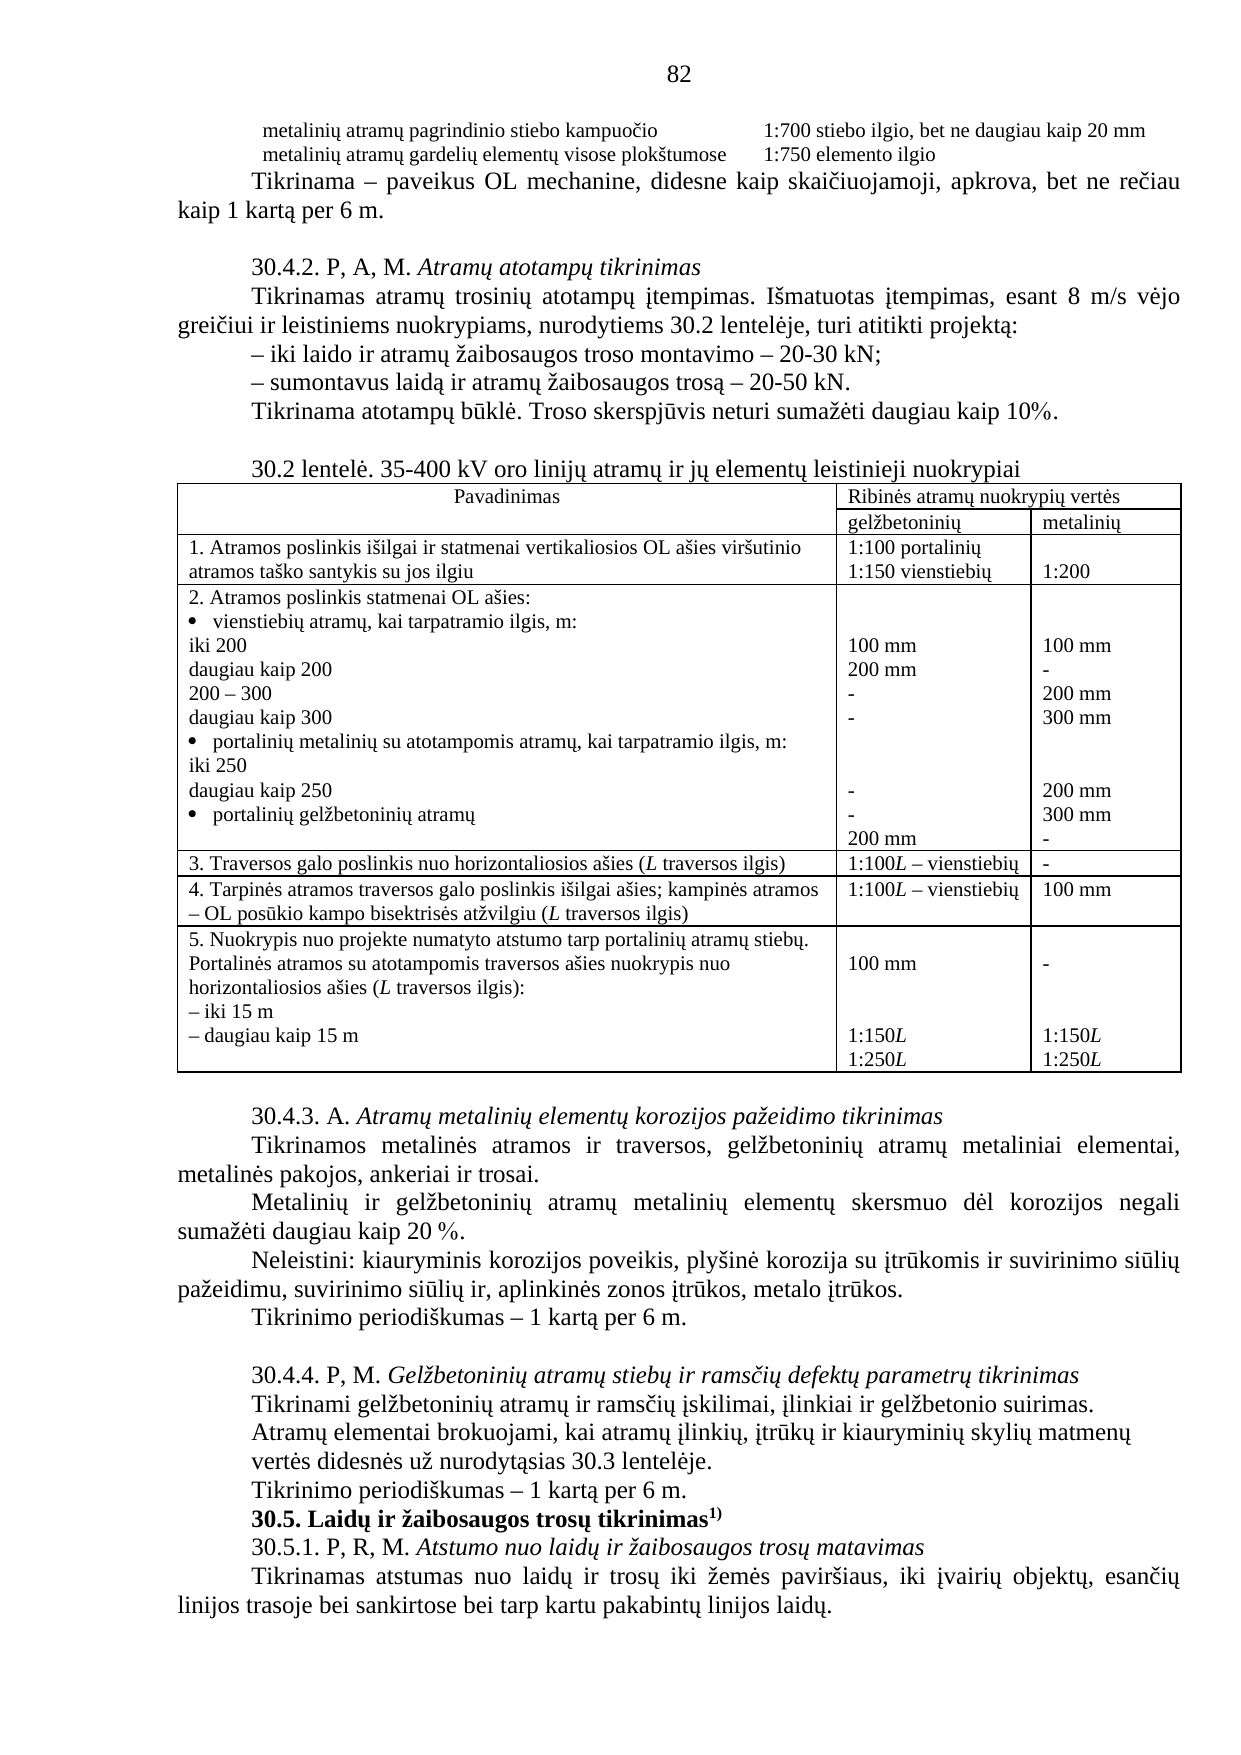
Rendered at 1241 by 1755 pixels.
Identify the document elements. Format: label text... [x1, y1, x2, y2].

table_header Ribinės atramų nuokrypių vertės [837, 484, 1180, 508]
text Tikrinama – paveikus OL mechanine, didesne kaip skaičiuojamoji, apkrova, bet ne rečiau kaip 1 kartą per 6 m. [177, 166, 1181, 224]
table_cell 100 mm 200 mm - - - - 200 mm [837, 585, 1030, 850]
text 30.5.1. P, R, M. Atstumo nuo laidų ir žaibosaugos trosų matavimas [177, 1532, 1181, 1561]
table_cell 1:100L – vienstiebių [837, 851, 1030, 875]
table_header Pavadinimas [178, 484, 836, 534]
text 30.5. Laidų ir žaibosaugos trosų tikrinimas1) [177, 1504, 1181, 1532]
text – iki laido ir atramų žaibosaugos troso montavimo – 20-30 kN; [177, 339, 1181, 367]
table_cell 5. Nuokrypis nuo projekte numatyto atstumo tarp portalinių atramų stiebų. Portalinės atramos su atotampomis traversos ašies nuokrypis nuo horizontaliosios ašies (L traversos ilgis): – iki 15 m – daugiau kaip 15 m [178, 927, 836, 1071]
table_cell 1:700 stiebo ilgio, bet ne daugiau kaip 20 mm [752, 118, 1181, 142]
text Tikrinimo periodiškumas – 1 kartą per 6 m. [177, 1475, 1181, 1504]
text Tikrinamas atramų trosinių atotampų įtempimas. Išmatuotas įtempimas, esant 8 m/s vėjo greičiui ir leistiniems nuokrypiams, nurodytiems 30.2 lentelėje, turi atitikti projektą: [177, 281, 1181, 339]
table_cell 1:100L – vienstiebių [837, 877, 1030, 925]
text vertės didesnės už nurodytąsias 30.3 lentelėje. [177, 1446, 1181, 1475]
text Neleistini: kiauryminis korozijos poveikis, plyšinė korozija su įtrūkomis ir suvirinimo siūlių pažeidimu, suvirinimo siūlių ir, aplinkinės zonos įtrūkos, metalo įtrūkos. [177, 1245, 1181, 1302]
table_cell 100 mm 1:150L 1:250L [837, 927, 1030, 1071]
text 30.2 lentelė. 35-400 kV oro linijų atramų ir jų elementų leistinieji nuokrypiai [177, 454, 1181, 482]
text Tikrinimo periodiškumas – 1 kartą per 6 m. [177, 1302, 1181, 1331]
text – sumontavus laidą ir atramų žaibosaugos trosą – 20-50 kN. [177, 367, 1181, 396]
table_cell - [1032, 851, 1180, 875]
text Tikrinamos metalinės atramos ir traversos, gelžbetoninių atramų metaliniai elementai, metalinės pakojos, ankeriai ir trosai. [177, 1130, 1181, 1187]
table_cell 1. Atramos poslinkis išilgai ir statmenai vertikaliosios OL ašies viršutinio atramos taško santykis su jos ilgiu [178, 535, 836, 583]
text Metalinių ir gelžbetoninių atramų metalinių elementų skersmuo dėl korozijos negali sumažėti daugiau kaip 20 . [177, 1187, 1181, 1245]
table_cell 100 mm - 200 mm 300 mm 200 mm 300 mm - [1032, 585, 1180, 850]
table_cell - 1:150L 1:250L [1032, 927, 1180, 1071]
table_cell 4. Tarpinės atramos traversos galo poslinkis išilgai ašies; kampinės atramos – OL posūkio kampo bisektrisės atžvilgiu (L traversos ilgis) [178, 877, 836, 925]
table_cell gelžbetoninių [837, 510, 1030, 534]
text 30.4.3. A. Atramų metalinių elementų korozijos pažeidimo tikrinimas [177, 1101, 1181, 1130]
table_cell 2. Atramos poslinkis statmenai OL ašies:  vienstiebių atramų, kai tarpatramio ilgis, m: iki 200 daugiau kaip 200 200 – 300 daugiau kaip 300  portalinių metalinių su atotampomis atramų, kai tarpatramio ilgis, m: iki 250 daugiau kaip 250  portalinių gelžbetoninių atramų [178, 585, 836, 850]
table_cell 1:200 [1032, 535, 1180, 583]
text 30.4.2. P, A, M. Atramų atotampų tikrinimas [177, 252, 1181, 281]
table_cell 100 mm [1032, 877, 1180, 925]
table_cell 3. Traversos galo poslinkis nuo horizontaliosios ašies (L traversos ilgis) [178, 851, 836, 875]
text 30.4.4. P, M. Gelžbetoninių atramų stiebų ir ramsčių defektų parametrų tikrinimas [177, 1360, 1181, 1389]
text Tikrinami gelžbetoninių atramų ir ramsčių įskilimai, įlinkiai ir gelžbetonio suirimas. [177, 1389, 1181, 1417]
text Tikrinama atotampų būklė. Troso skerspjūvis neturi sumažėti daugiau kaip 10. [177, 396, 1181, 425]
table_cell metalinių [1032, 510, 1180, 534]
table_cell metalinių atramų gardelių elementų visose plokštumose [177, 142, 752, 166]
text Tikrinamas atstumas nuo laidų ir trosų iki žemės paviršiaus, iki įvairių objektų, esančių linijos trasoje bei sankirtose bei tarp kartu pakabintų linijos laidų. [177, 1561, 1181, 1619]
text Atramų elementai brokuojami, kai atramų įlinkių, įtrūkų ir kiauryminių skylių matmenų [177, 1417, 1181, 1446]
table_cell 1:100 portalinių 1:150 vienstiebių [837, 535, 1030, 583]
table_cell metalinių atramų pagrindinio stiebo kampuočio [177, 118, 752, 142]
table_cell 1:750 elemento ilgio [752, 142, 1181, 166]
